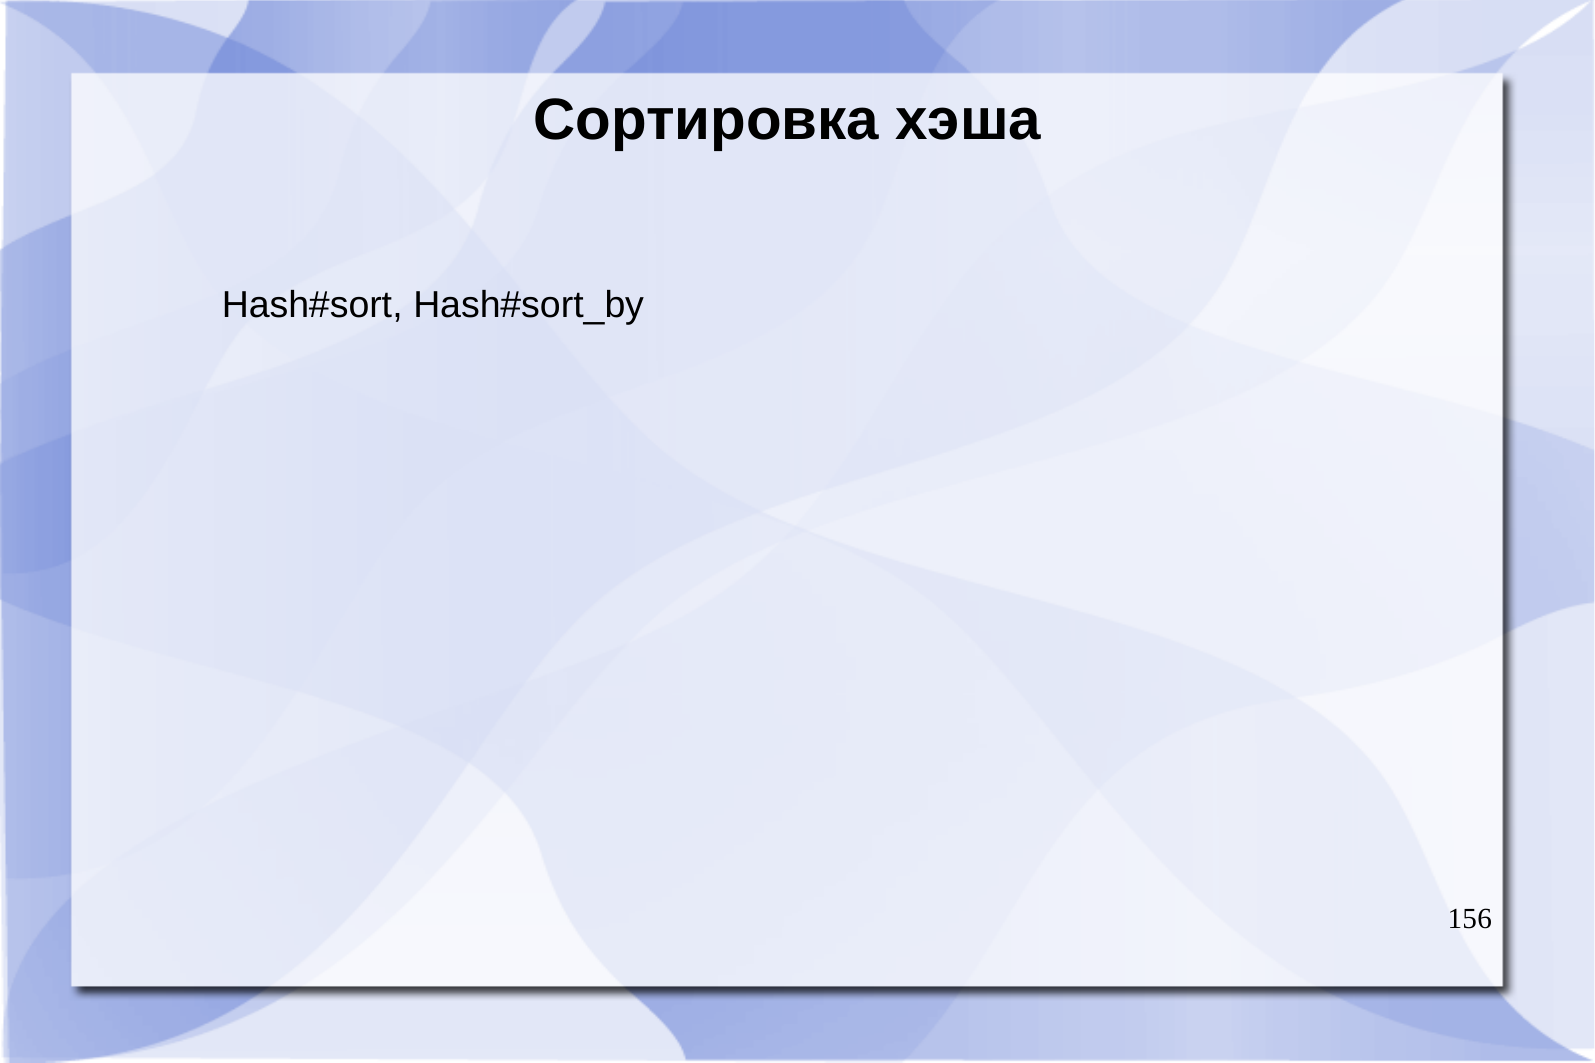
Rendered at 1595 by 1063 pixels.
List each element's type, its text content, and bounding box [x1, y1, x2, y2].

picture [0, 0, 1595, 1063]
text_box Hash#sort, Hash#sort_by [207, 275, 660, 333]
title Сортировка хэша [75, 75, 1501, 164]
